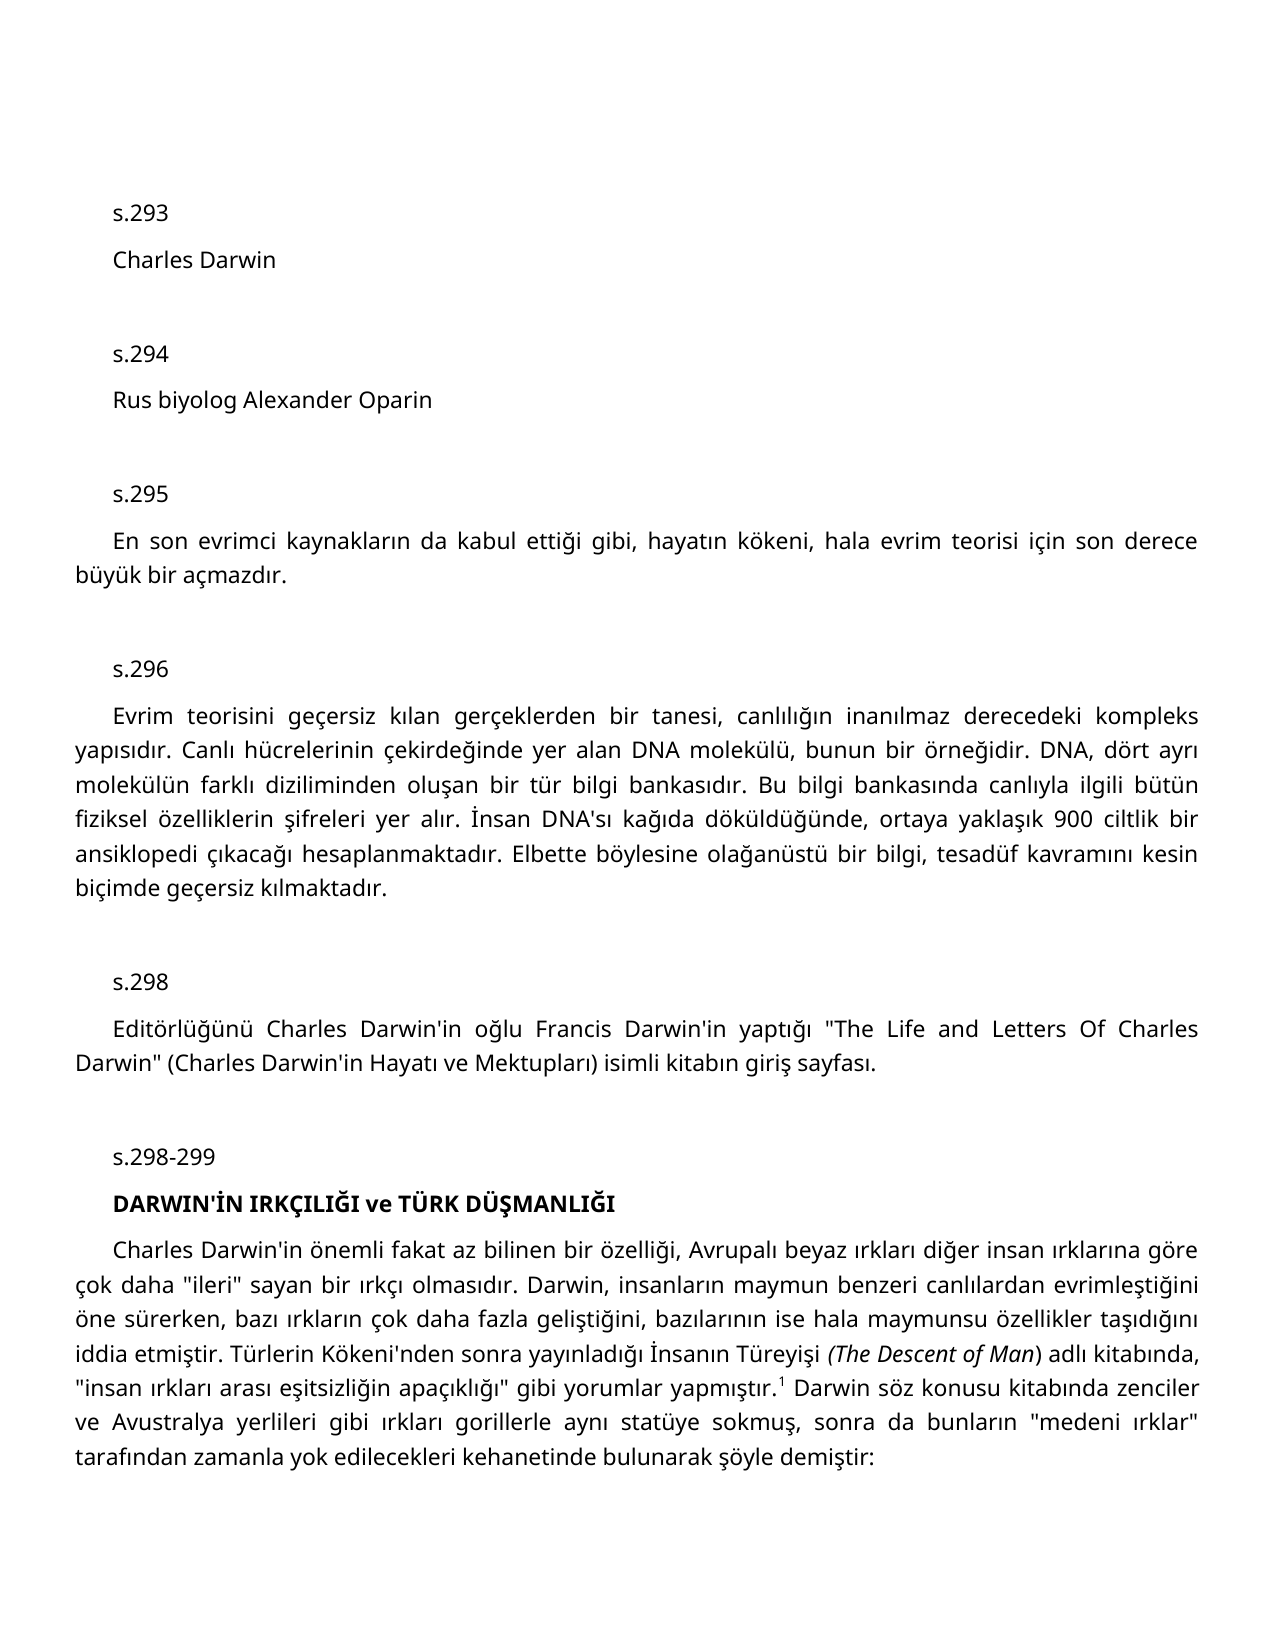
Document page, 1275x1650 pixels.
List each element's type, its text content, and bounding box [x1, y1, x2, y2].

text Charles Darwin'in önemli fakat az bilinen bir özelliği, Avrupalı beyaz ırkları diğer insan ırklarına göre çok daha "ileri" sayan bir ırkçı olmasıdır. Darwin, insanların maymun benzeri canlılardan evrimleştiğini öne sürerken, bazı ırkların çok daha fazla geliştiğini, bazılarının ise hala maymunsu özellikler taşıdığını iddia etmiştir. Türlerin Kökeni'nden sonra yayınladığı İnsanın Türeyişi (The Descent of Man) adlı kitabında, "insan ırkları arası eşitsizliğin apaçıklığı" gibi yorumlar yapmıştır.1 Darwin söz konusu kitabında zenciler ve Avustralya yerlileri gibi ırkları gorillerle aynı statüye sokmuş, sonra da bunların "medeni ırklar" tarafından zamanla yok edilecekleri kehanetinde bulunarak şöyle demiştir: [75, 1234, 1200, 1472]
text s.294 [75, 337, 1200, 369]
text Charles Darwin [75, 244, 1200, 275]
text Editörlüğünü Charles Darwin'in oğlu Francis Darwin'in yaptığı "The Life and Letters Of Charles Darwin" (Charles Darwin'in Hayatı ve Mektupları) isimli kitabın giriş sayfası. [75, 1012, 1200, 1078]
text DARWIN'İN IRKÇILIĞI ve TÜRK DÜŞMANLIĞI [75, 1187, 1200, 1219]
text En son evrimci kaynakların da kabul ettiği gibi, hayatın kökeni, hala evrim teorisi için son derece büyük bir açmazdır. [75, 525, 1200, 591]
text s.293 [75, 197, 1200, 228]
text Rus biyolog Alexander Oparin [75, 384, 1200, 416]
text Evrim teorisini geçersiz kılan gerçeklerden bir tanesi, canlılığın inanılmaz derecedeki kompleks yapısıdır. Canlı hücrelerinin çekirdeğinde yer alan DNA molekülü, bunun bir örneğidir. DNA, dört ayrı molekülün farklı diziliminden oluşan bir tür bilgi bankasıdır. Bu bilgi bankasında canlıyla ilgili bütün fiziksel özelliklerin şifreleri yer alır. İnsan DNA'sı kağıda döküldüğünde, ortaya yaklaşık 900 ciltlik bir ansiklopedi çıkacağı hesaplanmaktadır. Elbette böylesine olağanüstü bir bilgi, tesadüf kavramını kesin biçimde geçersiz kılmaktadır. [75, 700, 1200, 903]
text s.295 [75, 478, 1200, 509]
text s.296 [75, 653, 1200, 684]
text s.298-299 [75, 1141, 1200, 1172]
text s.298 [75, 966, 1200, 997]
